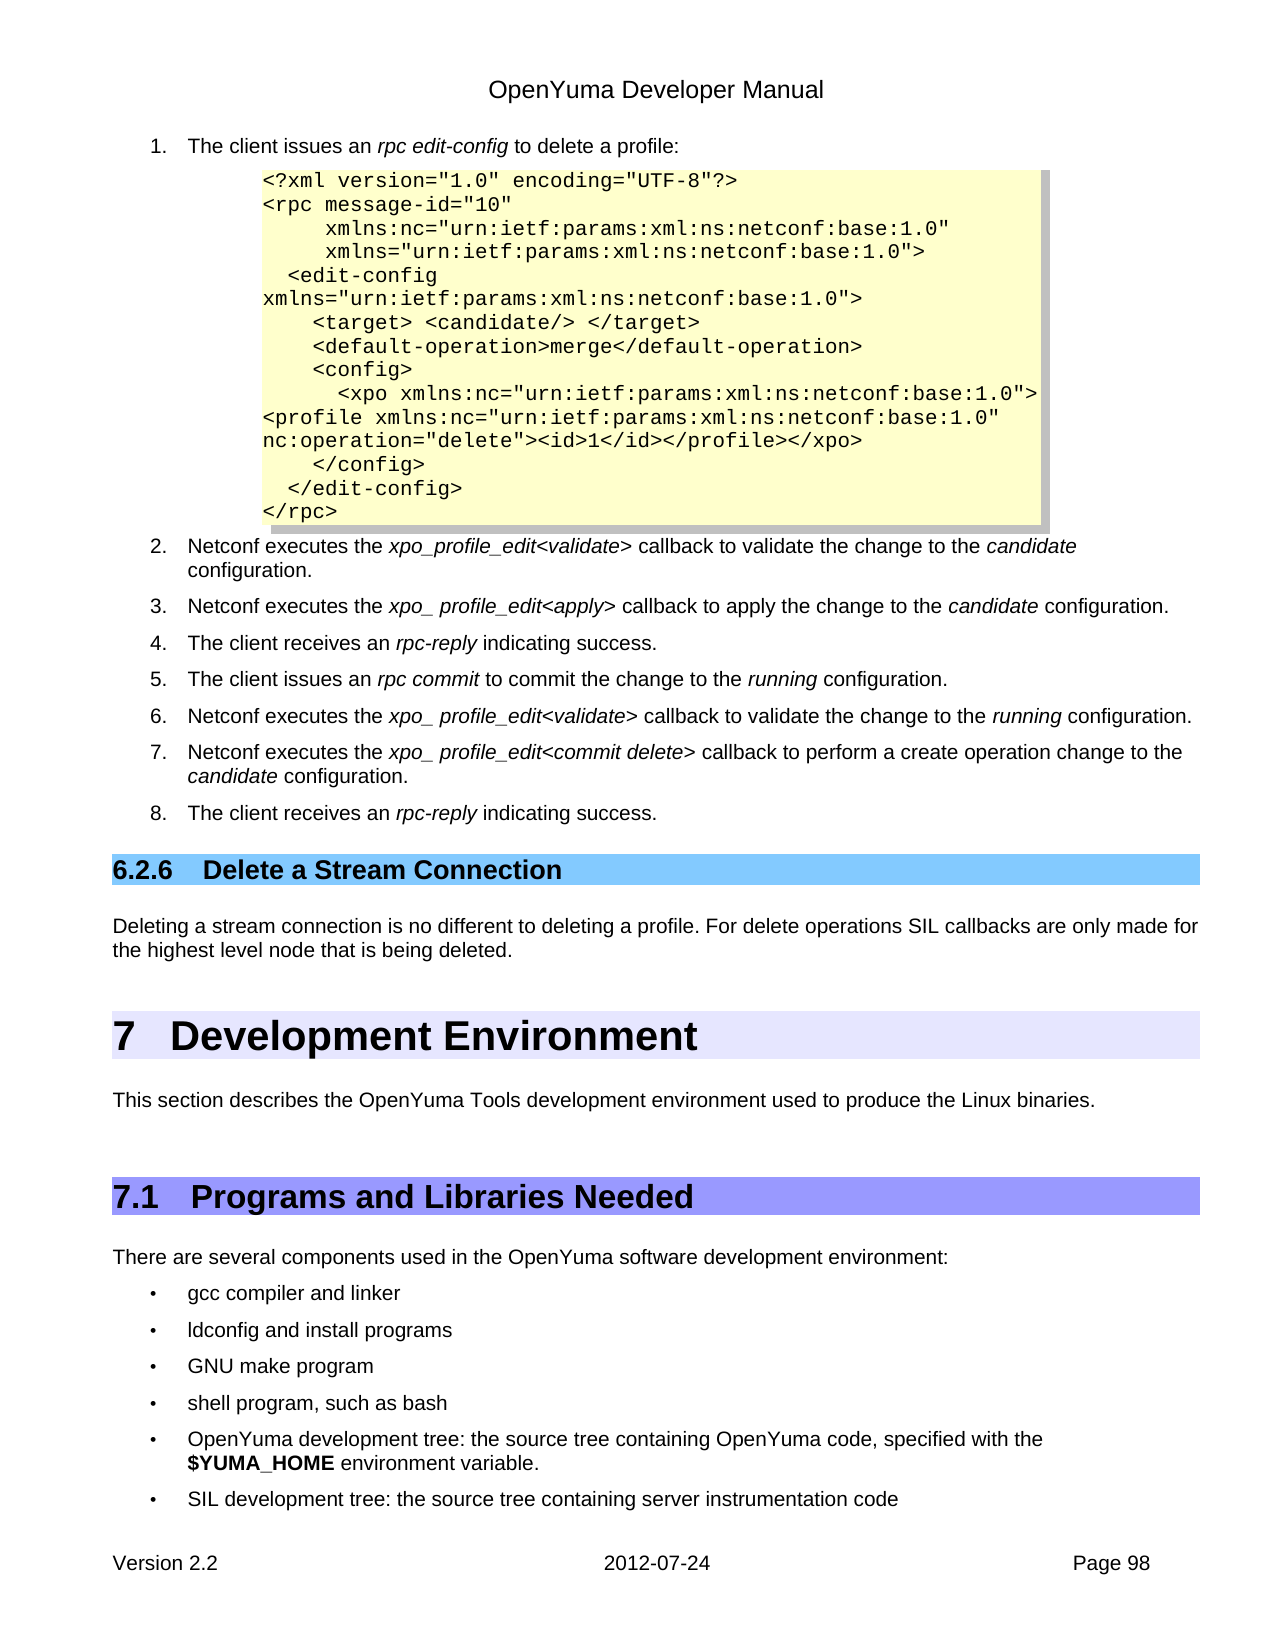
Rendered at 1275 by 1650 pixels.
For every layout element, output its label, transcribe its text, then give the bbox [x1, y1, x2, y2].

list ldconfig and install programs [150, 1317, 1200, 1341]
list Netconf executes the xpo_ profile_edit<apply> callback to apply the change to the candidate configuration. [150, 594, 1200, 618]
list shell program, such as bash [150, 1390, 1200, 1414]
text Deleting a stream connection is no different to deleting a profile. For delete operations SIL callbacks are only made for the highest level node that is being deleted. [112, 914, 1200, 962]
list gcc compiler and linker [150, 1281, 1200, 1305]
list OpenYuma development tree: the source tree containing OpenYuma code, specified with the $YUMA_HOME environment variable. [150, 1427, 1200, 1475]
text This section describes the OpenYuma Tools development environment used to produce the Linux binaries. [112, 1087, 1200, 1111]
list The client receives an rpc-reply indicating success. [150, 801, 1200, 824]
text <?xml version="1.0" encoding="UTF-8"?> <rpc message-id="10" xmlns:nc="urn:ietf:params:xml:ns:netconf:base:1.0" xmlns="urn:ietf:params:xml:ns:netconf:base:1.0"> <edit-config xmlns="urn:ietf:params:xml:ns:netconf:base:1.0"> <target> <candidate/> </target> <default-operation>merge</default-operation> <config> <xpo xmlns:nc="urn:ietf:params:xml:ns:netconf:base:1.0"> <profile xmlns:nc="urn:ietf:params:xml:ns:netconf:base:1.0" nc:operation="delete"><id>1</id></profile></xpo> </config> </edit-config> </rpc> [262, 170, 1041, 525]
list SIL development tree: the source tree containing server instrumentation code [150, 1487, 1200, 1511]
list Netconf executes the xpo_ profile_edit<commit delete> callback to perform a create operation change to the candidate configuration. [150, 740, 1200, 788]
list The client issues an rpc edit-config to delete a profile: [150, 134, 1200, 158]
list Netconf executes the xpo_ profile_edit<validate> callback to validate the change to the running configuration. [150, 704, 1200, 728]
subtitle Programs and Libraries Needed [112, 1177, 1200, 1215]
list The client receives an rpc-reply indicating success. [150, 631, 1200, 655]
subtitle Delete a Stream Connection [112, 854, 1200, 885]
text There are several components used in the OpenYuma software development environment: [112, 1244, 1200, 1268]
list The client issues an rpc commit to commit the change to the running configuration. [150, 667, 1200, 691]
subtitle Development Environment [112, 1011, 1200, 1059]
list Netconf executes the xpo_profile_edit<validate> callback to validate the change to the candidate configuration. [150, 534, 1200, 582]
list GNU make program [150, 1354, 1200, 1378]
